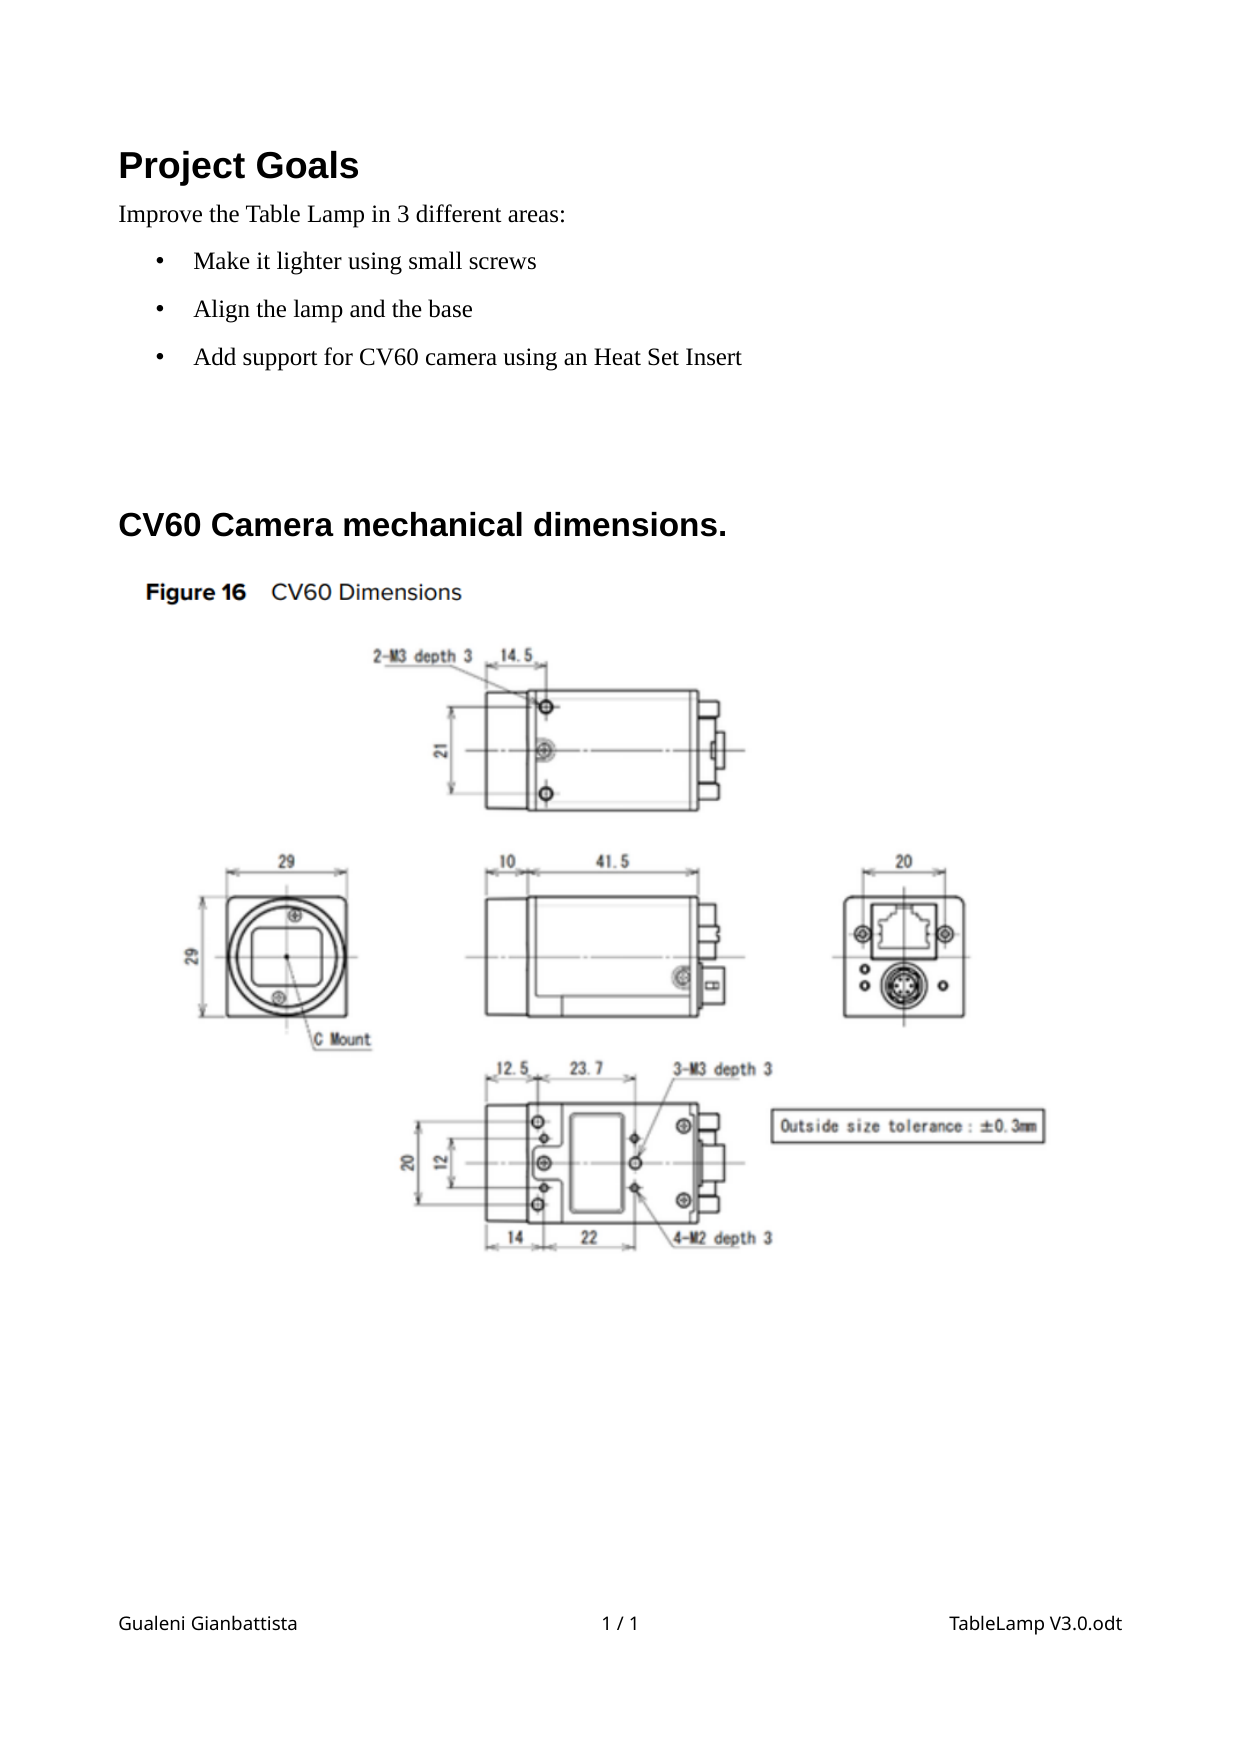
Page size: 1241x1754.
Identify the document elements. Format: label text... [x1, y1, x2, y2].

subtitle Project Goals [118, 143, 1122, 186]
list Add support for CV60 camera using an Heat Set Insert [156, 342, 1122, 370]
text Improve the Table Lamp in 3 different areas: [118, 199, 1122, 227]
list Make it lighter using small screws [156, 246, 1122, 275]
list Align the lamp and the base [156, 294, 1122, 323]
subtitle CV60 Camera mechanical dimensions. [118, 505, 1122, 544]
picture [118, 556, 1123, 1275]
